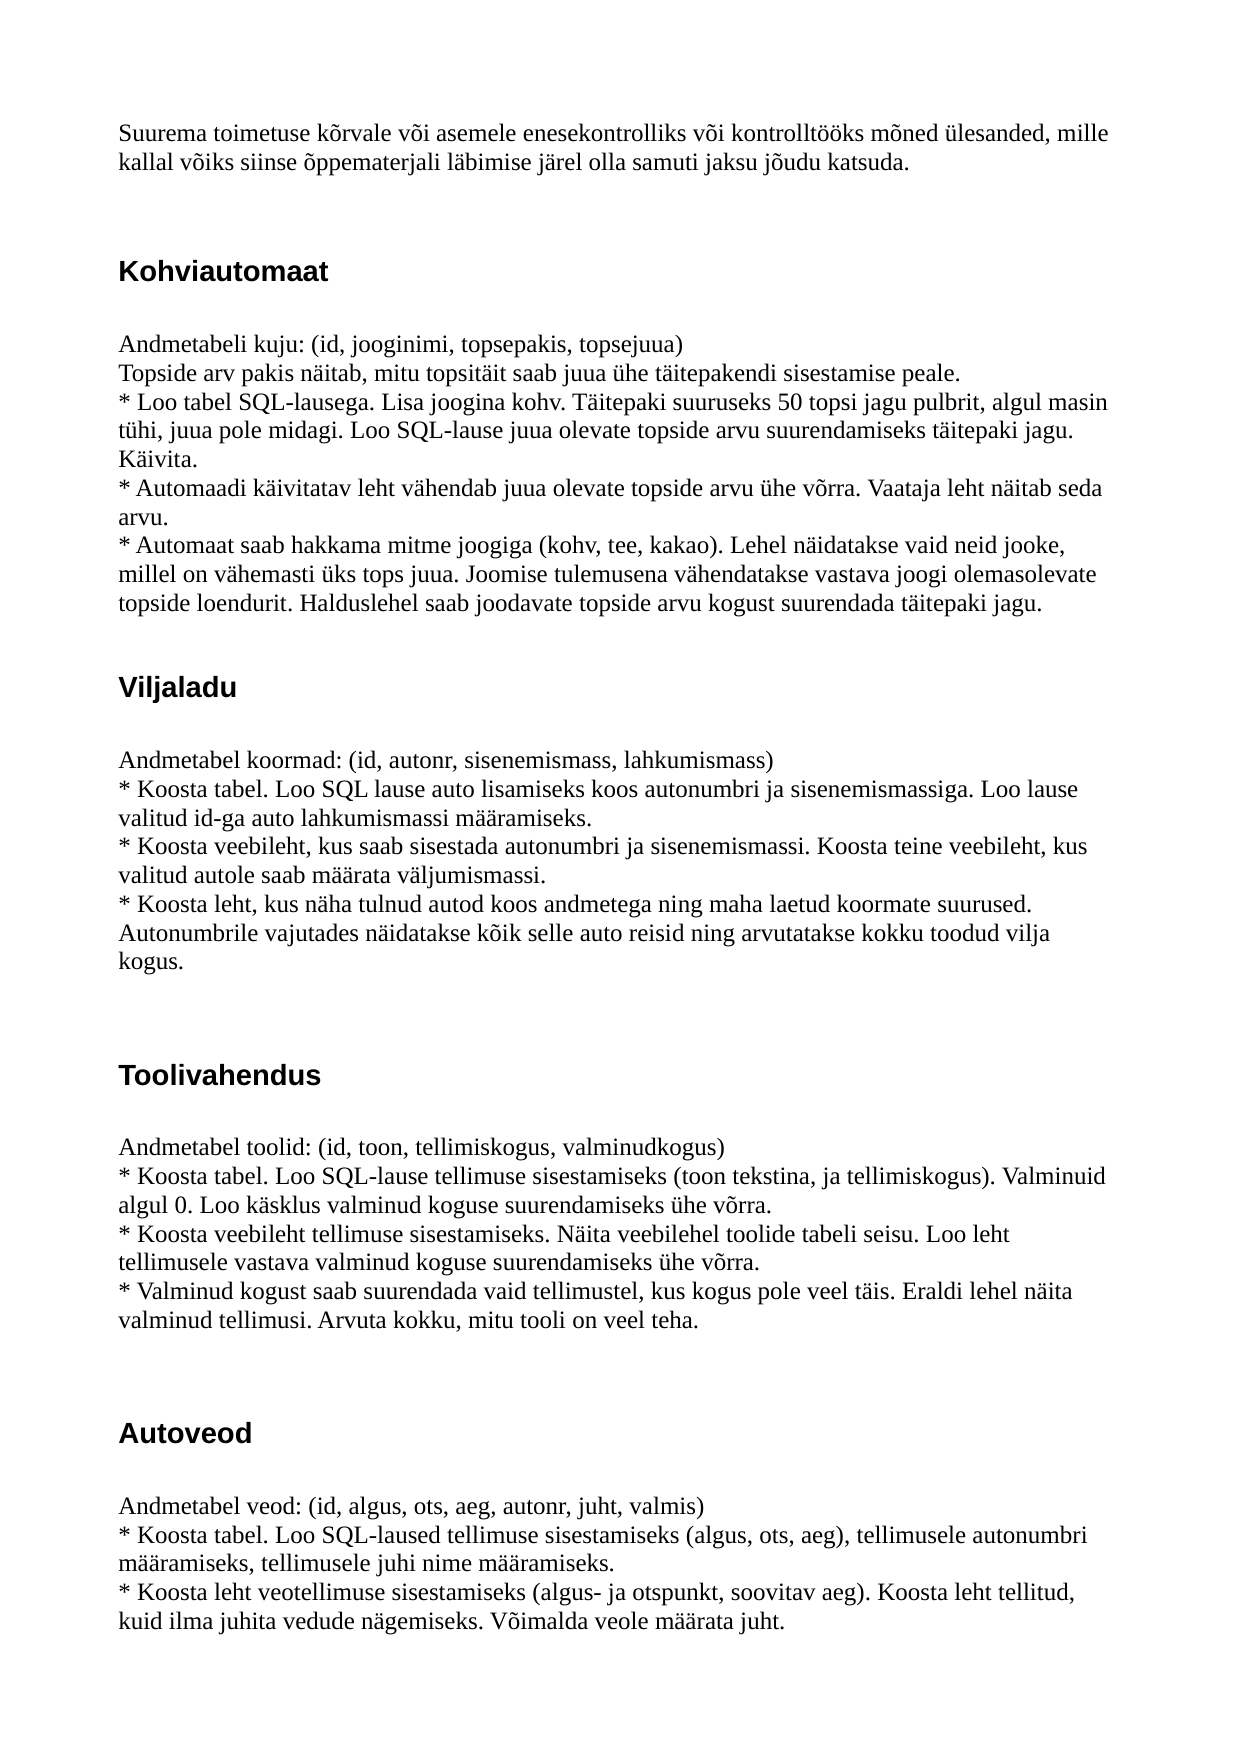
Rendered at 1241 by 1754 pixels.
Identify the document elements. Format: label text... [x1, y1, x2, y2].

text Andmetabel koormad: (id, autonr, sisenemismass, lahkumismass) [118, 745, 1122, 774]
text * Automaadi käivitatav leht vähendab juua olevate topside arvu ühe võrra. Vaataja leht näitab seda arvu. [118, 473, 1122, 530]
subtitle Toolivahendus [118, 1058, 1122, 1091]
text * Koosta veebileht, kus saab sisestada autonumbri ja sisenemismassi. Koosta teine veebileht, kus valitud autole saab määrata väljumismassi. [118, 831, 1122, 889]
text Andmetabeli kuju: (id, jooginimi, topsepakis, topsejuua) [118, 329, 1122, 358]
subtitle Viljaladu [118, 670, 1122, 704]
text * Koosta veebileht tellimuse sisestamiseks. Näita veebilehel toolide tabeli seisu. Loo leht tellimusele vastava valminud koguse suurendamiseks ühe võrra. [118, 1219, 1122, 1276]
text Andmetabel veod: (id, algus, ots, aeg, autonr, juht, valmis) [118, 1491, 1122, 1520]
text * Koosta leht, kus näha tulnud autod koos andmetega ning maha laetud koormate suurused. Autonumbrile vajutades näidatakse kõik selle auto reisid ning arvutatakse kokku toodud vilja kogus. [118, 889, 1122, 975]
text * Valminud kogust saab suurendada vaid tellimustel, kus kogus pole veel täis. Eraldi lehel näita valminud tellimusi. Arvuta kokku, mitu tooli on veel teha. [118, 1276, 1122, 1334]
text * Koosta leht veotellimuse sisestamiseks (algus- ja otspunkt, soovitav aeg). Koosta leht tellitud, kuid ilma juhita vedude nägemiseks. Võimalda veole määrata juht. [118, 1577, 1122, 1635]
subtitle Autoveod [118, 1416, 1122, 1450]
text * Koosta tabel. Loo SQL-lause tellimuse sisestamiseks (toon tekstina, ja tellimiskogus). Valminuid algul 0. Loo käsklus valminud koguse suurendamiseks ühe võrra. [118, 1161, 1122, 1219]
text * Loo tabel SQL-lausega. Lisa joogina kohv. Täitepaki suuruseks 50 topsi jagu pulbrit, algul masin tühi, juua pole midagi. Loo SQL-lause juua olevate topside arvu suurendamiseks täitepaki jagu. Käivita. [118, 387, 1122, 473]
text Topside arv pakis näitab, mitu topsitäit saab juua ühe täitepakendi sisestamise peale. [118, 358, 1122, 387]
text Suurema toimetuse kõrvale või asemele enesekontrolliks või kontrolltööks mõned ülesanded, mille kallal võiks siinse õppematerjali läbimise järel olla samuti jaksu jõudu katsuda. [118, 118, 1122, 176]
subtitle Kohviautomaat [118, 254, 1122, 288]
text * Koosta tabel. Loo SQL-laused tellimuse sisestamiseks (algus, ots, aeg), tellimusele autonumbri määramiseks, tellimusele juhi nime määramiseks. [118, 1520, 1122, 1577]
text Andmetabel toolid: (id, toon, tellimiskogus, valminudkogus) [118, 1132, 1122, 1161]
text * Koosta tabel. Loo SQL lause auto lisamiseks koos autonumbri ja sisenemismassiga. Loo lause valitud id-ga auto lahkumismassi määramiseks. [118, 774, 1122, 831]
text * Automaat saab hakkama mitme joogiga (kohv, tee, kakao). Lehel näidatakse vaid neid jooke, millel on vähemasti üks tops juua. Joomise tulemusena vähendatakse vastava joogi olemasolevate topside loendurit. Halduslehel saab joodavate topside arvu kogust suurendada täitepaki jagu. [118, 530, 1122, 617]
